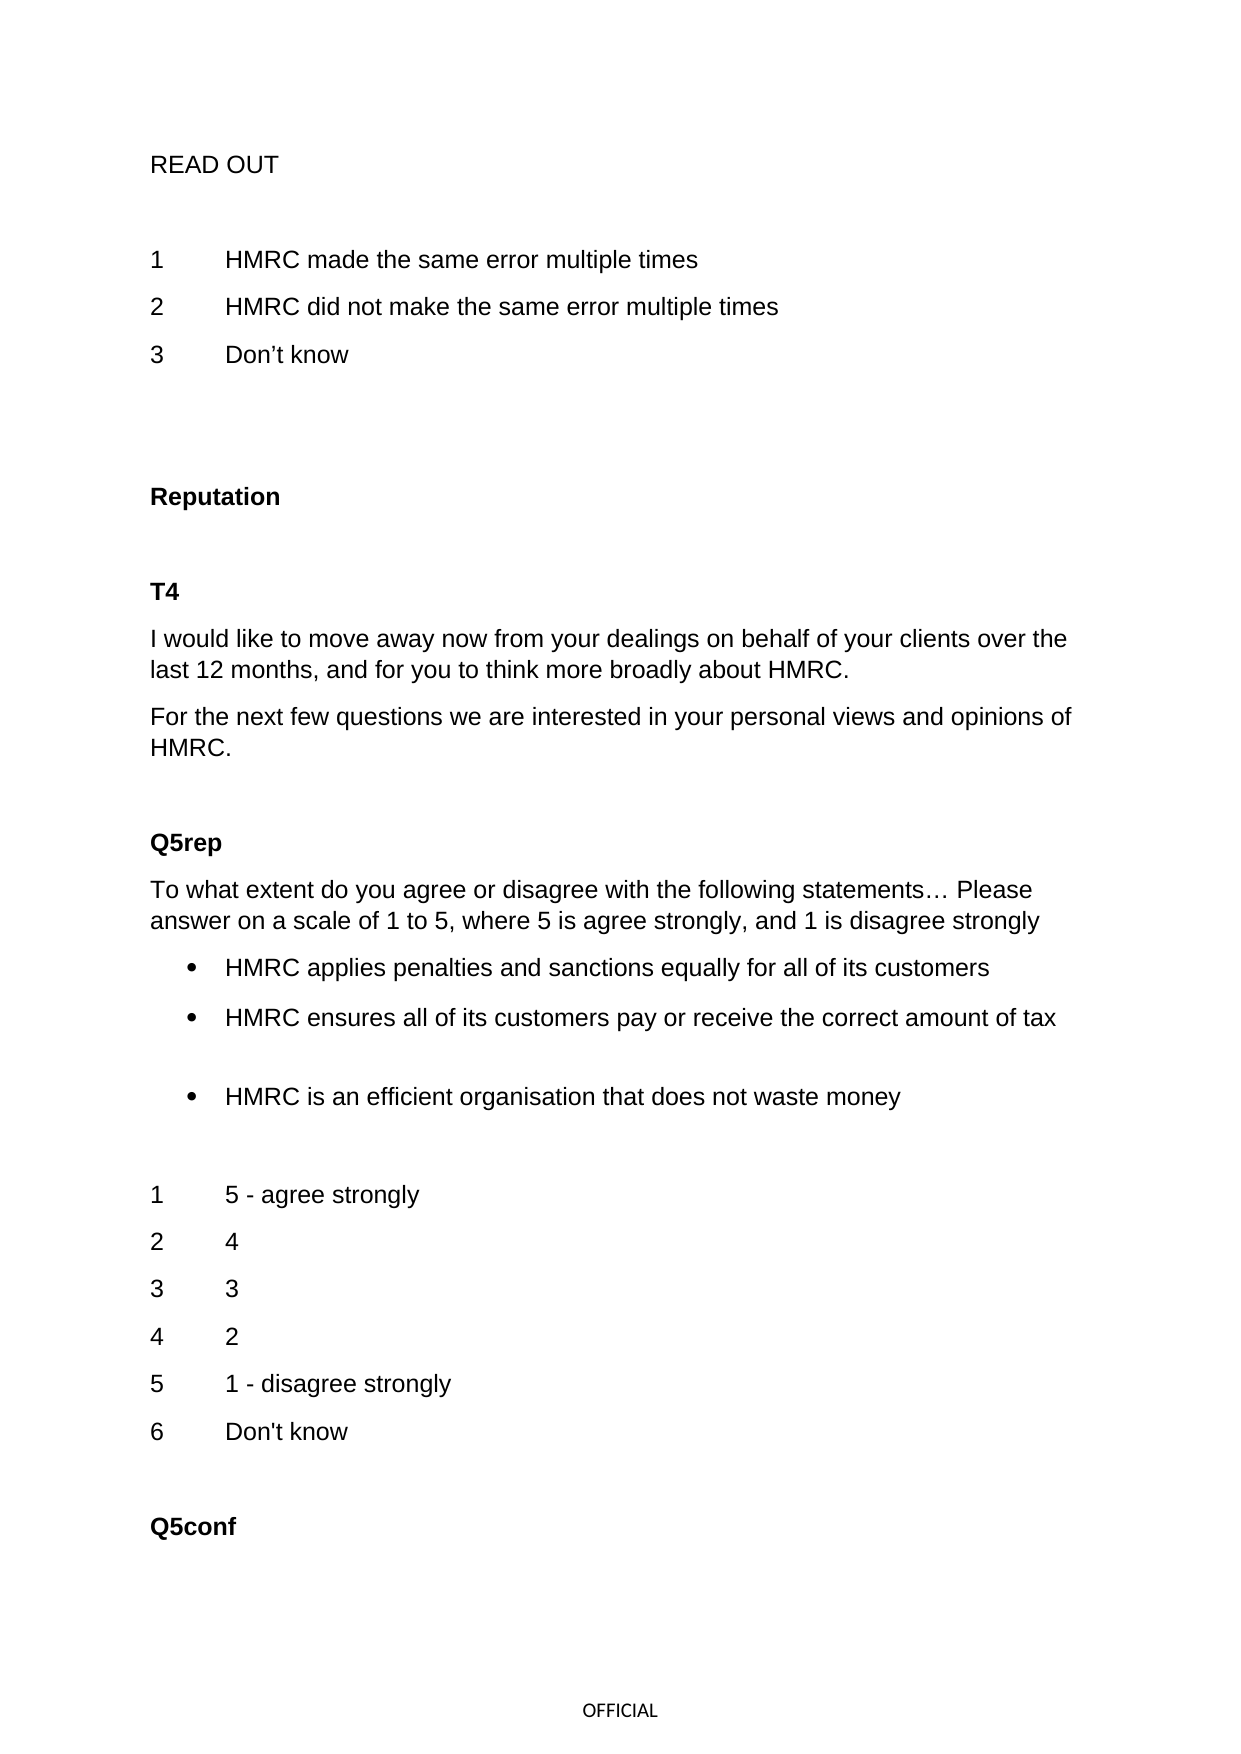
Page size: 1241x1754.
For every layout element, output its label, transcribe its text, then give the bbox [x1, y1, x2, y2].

text 1 5 - agree strongly [150, 1180, 1090, 1208]
text 6 Don't know [150, 1417, 1090, 1445]
text Q5conf [150, 1511, 1090, 1540]
text 4 2 [150, 1322, 1090, 1351]
text I would like to move away now from your dealings on behalf of your clients over the last 12 months, and for you to think more broadly about HMRC. [150, 624, 1090, 683]
text 1 HMRC made the same error multiple times [150, 245, 1090, 273]
list HMRC applies penalties and sanctions equally for all of its customers [187, 953, 1090, 982]
text Q5rep [150, 828, 1090, 856]
list HMRC ensures all of its customers pay or receive the correct amount of tax [187, 1003, 1090, 1061]
text For the next few questions we are interested in your personal views and opinions of HMRC. [150, 702, 1090, 762]
text To what extent do you agree or disagree with the following statements… Please answer on a scale of 1 to 5, where 5 is agree strongly, and 1 is disagree strongly [150, 875, 1090, 934]
list HMRC is an efficient organisation that does not waste money [187, 1082, 1090, 1111]
text 3 3 [150, 1274, 1090, 1303]
text 2 HMRC did not make the same error multiple times [150, 292, 1090, 321]
text 2 4 [150, 1227, 1090, 1256]
text Reputation [150, 482, 1090, 511]
text 5 1 - disagree strongly [150, 1369, 1090, 1398]
text 3 Don’t know [150, 339, 1090, 368]
text T4 [150, 577, 1090, 605]
text READ OUT [150, 150, 1090, 179]
